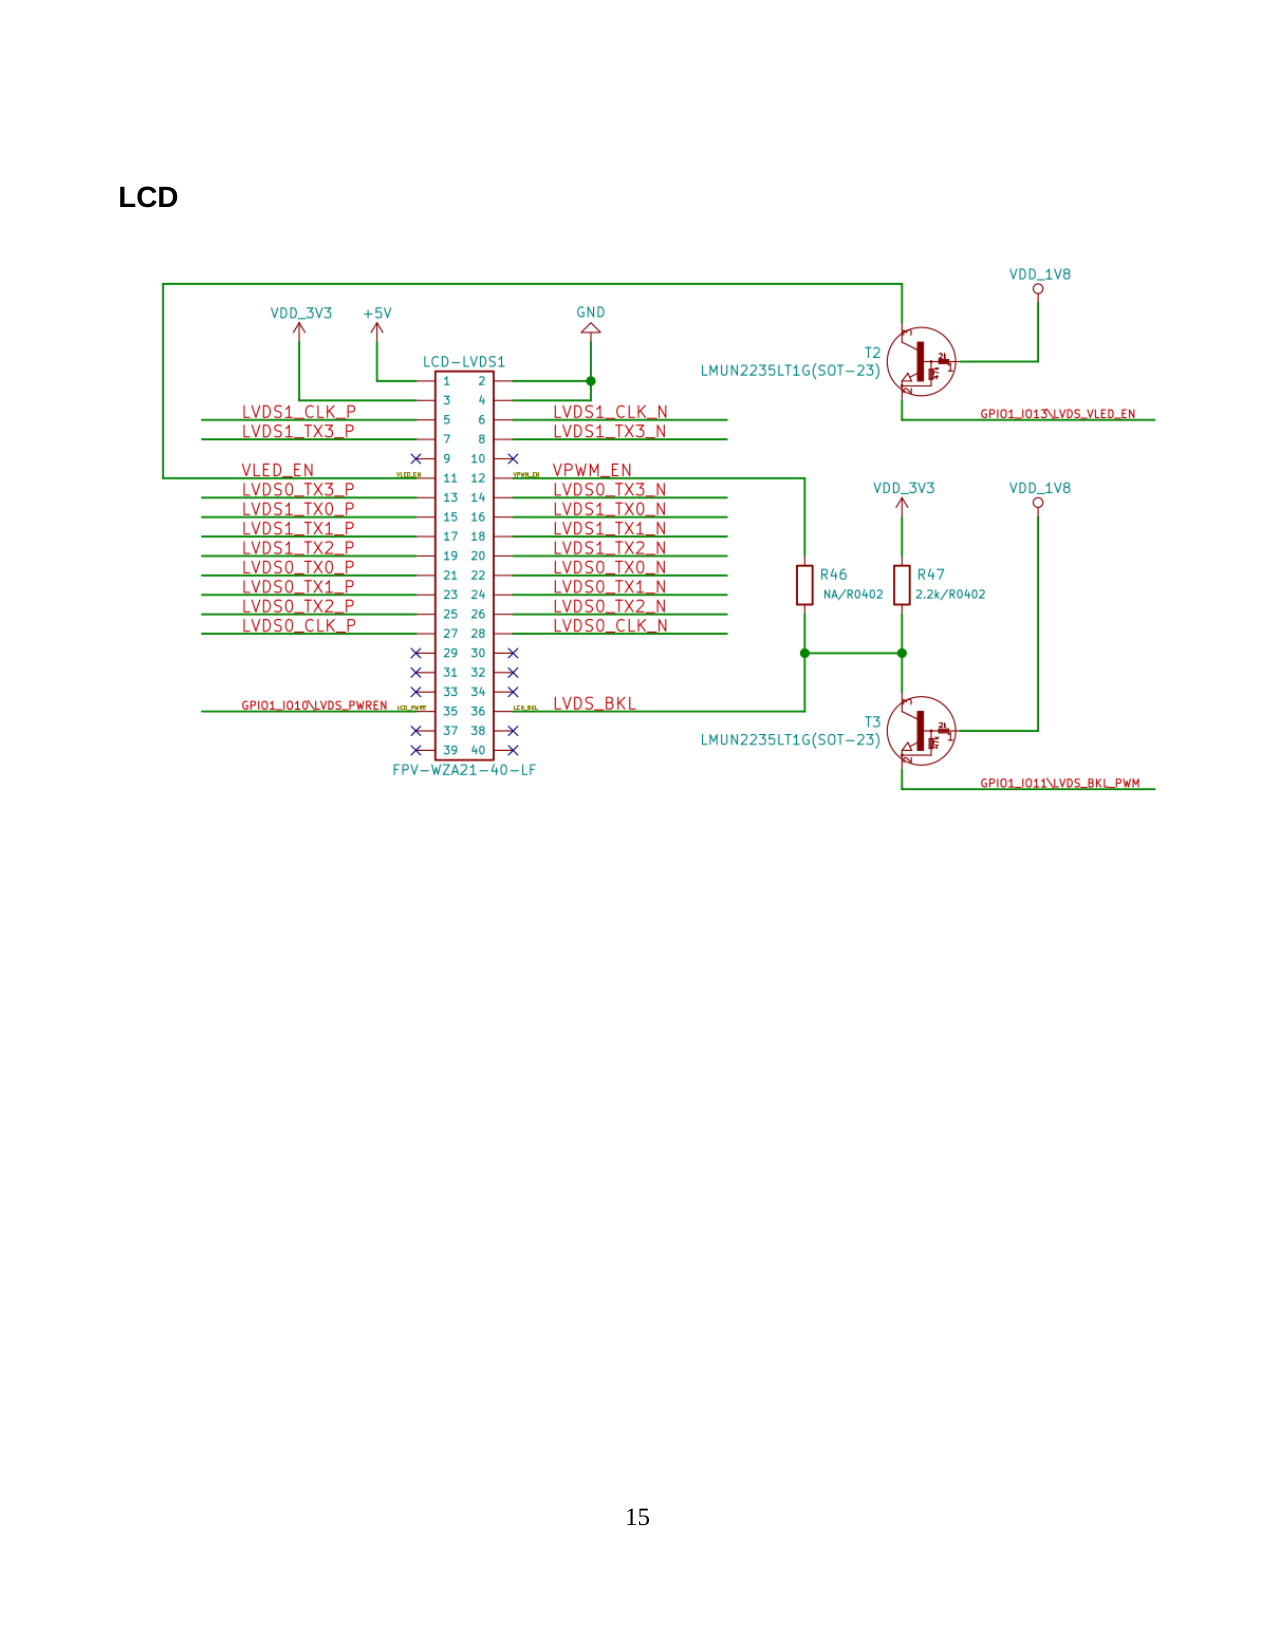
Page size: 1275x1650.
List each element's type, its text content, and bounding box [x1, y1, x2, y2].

picture [128, 246, 1168, 808]
subtitle LCD [118, 180, 1157, 214]
